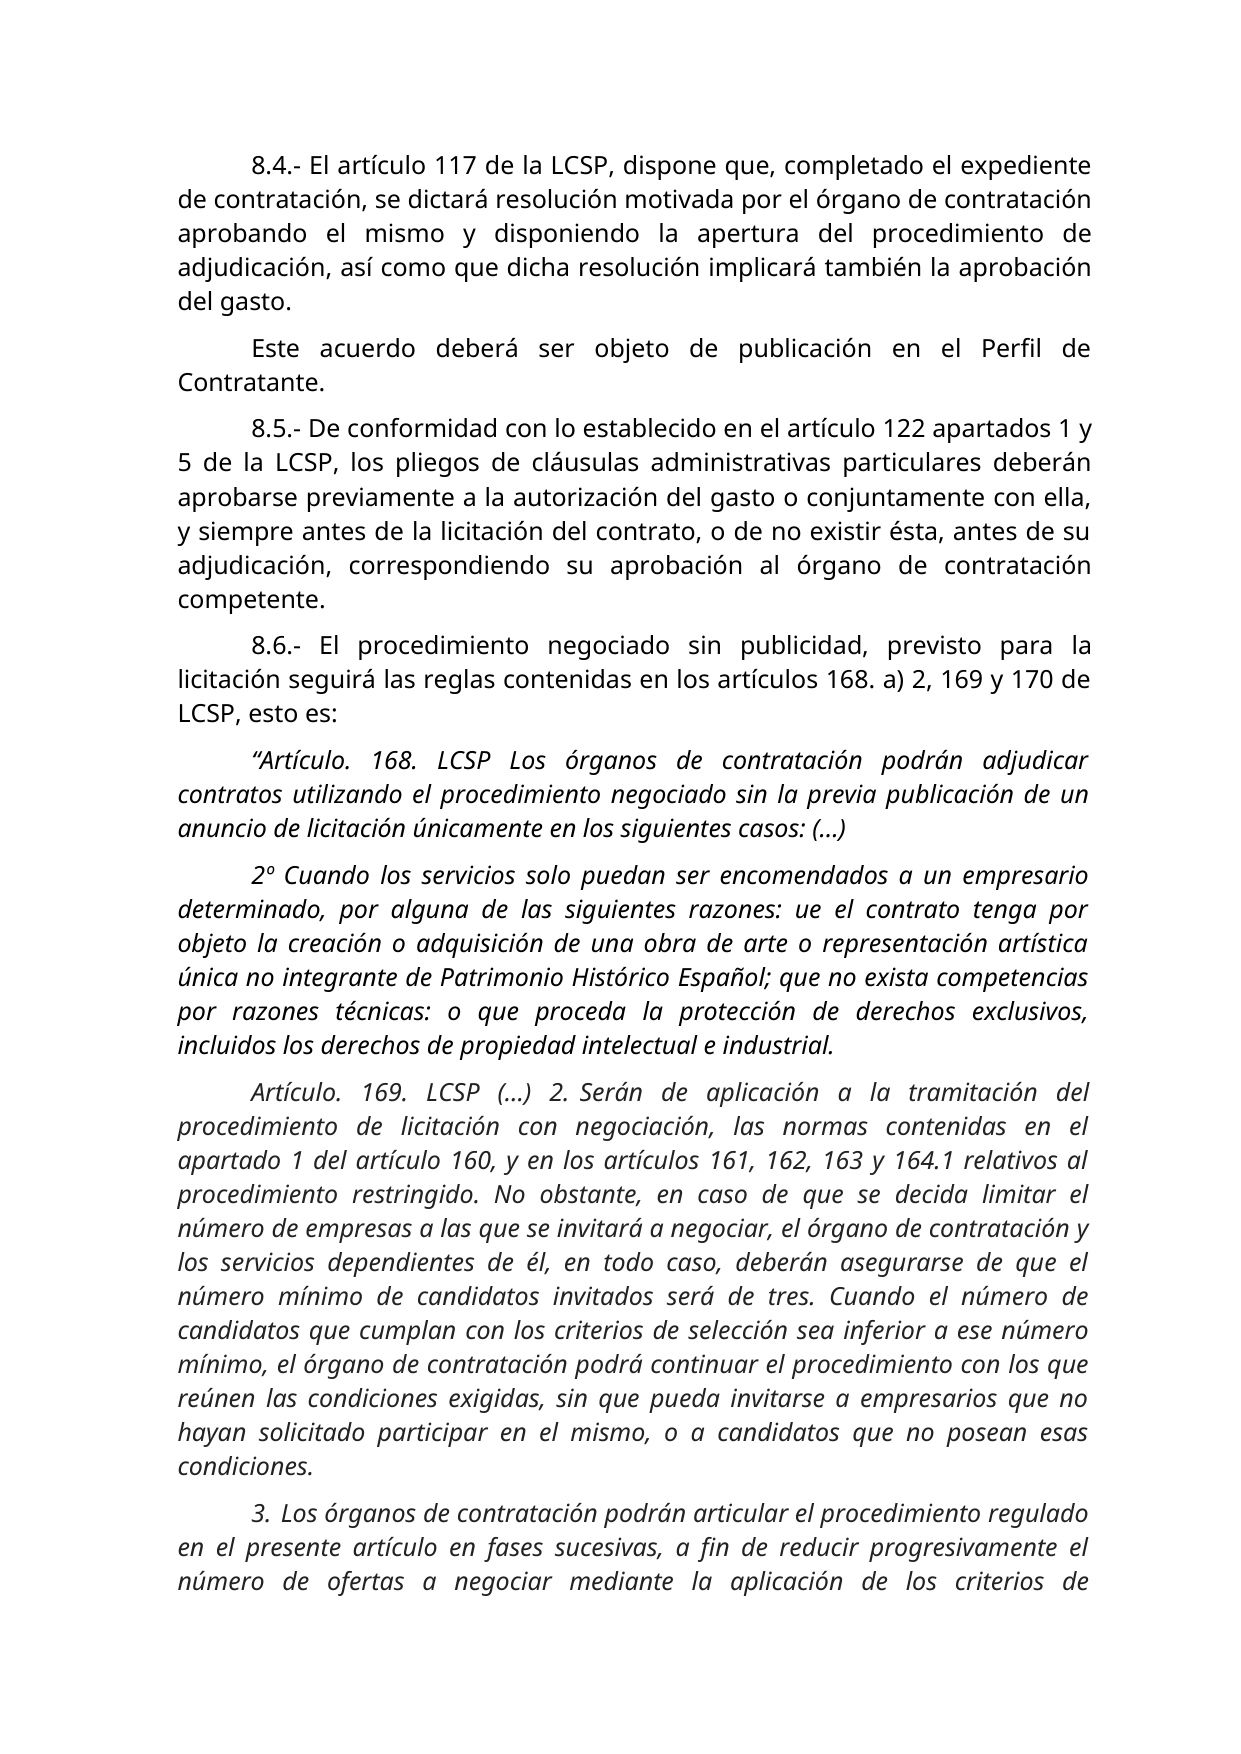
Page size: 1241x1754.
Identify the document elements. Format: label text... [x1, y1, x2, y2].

text 8.5.- De conformidad con lo establecido en el artículo 122 apartados 1 y 5 de la LCSP, los pliegos de cláusulas administrativas particulares deberán aprobarse previamente a la autorización del gasto o conjuntamente con ella, y siempre antes de la licitación del contrato, o de no existir ésta, antes de su adjudicación, correspondiendo su aprobación al órgano de contratación competente. [177, 411, 1093, 615]
text 8.4.- El artículo 117 de la LCSP, dispone que, completado el expediente de contratación, se dictará resolución motivada por el órgano de contratación aprobando el mismo y disponiendo la apertura del procedimiento de adjudicación, así como que dicha resolución implicará también la aprobación del gasto. [177, 148, 1093, 318]
text 3. Los órganos de contratación podrán articular el procedimiento regulado en el presente artículo en fases sucesivas, a fin de reducir progresivamente el número de ofertas a negociar mediante la aplicación de los criterios de [177, 1495, 1093, 1598]
text 8.6.- El procedimiento negociado sin publicidad, previsto para la licitación seguirá las reglas contenidas en los artículos 168. a) 2, 169 y 170 de LCSP, esto es: [177, 628, 1093, 730]
text 2º Cuando los servicios solo puedan ser encomendados a un empresario determinado, por alguna de las siguientes razones: ue el contrato tenga por objeto la creación o adquisición de una obra de arte o representación artística única no integrante de Patrimonio Histórico Español; que no exista competencias por razones técnicas: o que proceda la protección de derechos exclusivos, incluidos los derechos de propiedad intelectual e industrial. [177, 857, 1093, 1062]
text “Artículo. 168. LCSP Los órganos de contratación podrán adjudicar contratos utilizando el procedimiento negociado sin la previa publicación de un anuncio de licitación únicamente en los siguientes casos: (…) [177, 743, 1093, 845]
text Artículo. 169. LCSP (…) 2. Serán de aplicación a la tramitación del procedimiento de licitación con negociación, las normas contenidas en el apartado 1 del artículo 160, y en los artículos 161, 162, 163 y 164.1 relativos al procedimiento restringido. No obstante, en caso de que se decida limitar el número de empresas a las que se invitará a negociar, el órgano de contratación y los servicios dependientes de él, en todo caso, deberán asegurarse de que el número mínimo de candidatos invitados será de tres. Cuando el número de candidatos que cumplan con los criterios de selección sea inferior a ese número mínimo, el órgano de contratación podrá continuar el procedimiento con los que reúnen las condiciones exigidas, sin que pueda invitarse a empresarios que no hayan solicitado participar en el mismo, o a candidatos que no posean esas condiciones. [177, 1074, 1093, 1483]
text Este acuerdo deberá ser objeto de publicación en el Perfil de Contratante. [177, 330, 1093, 398]
